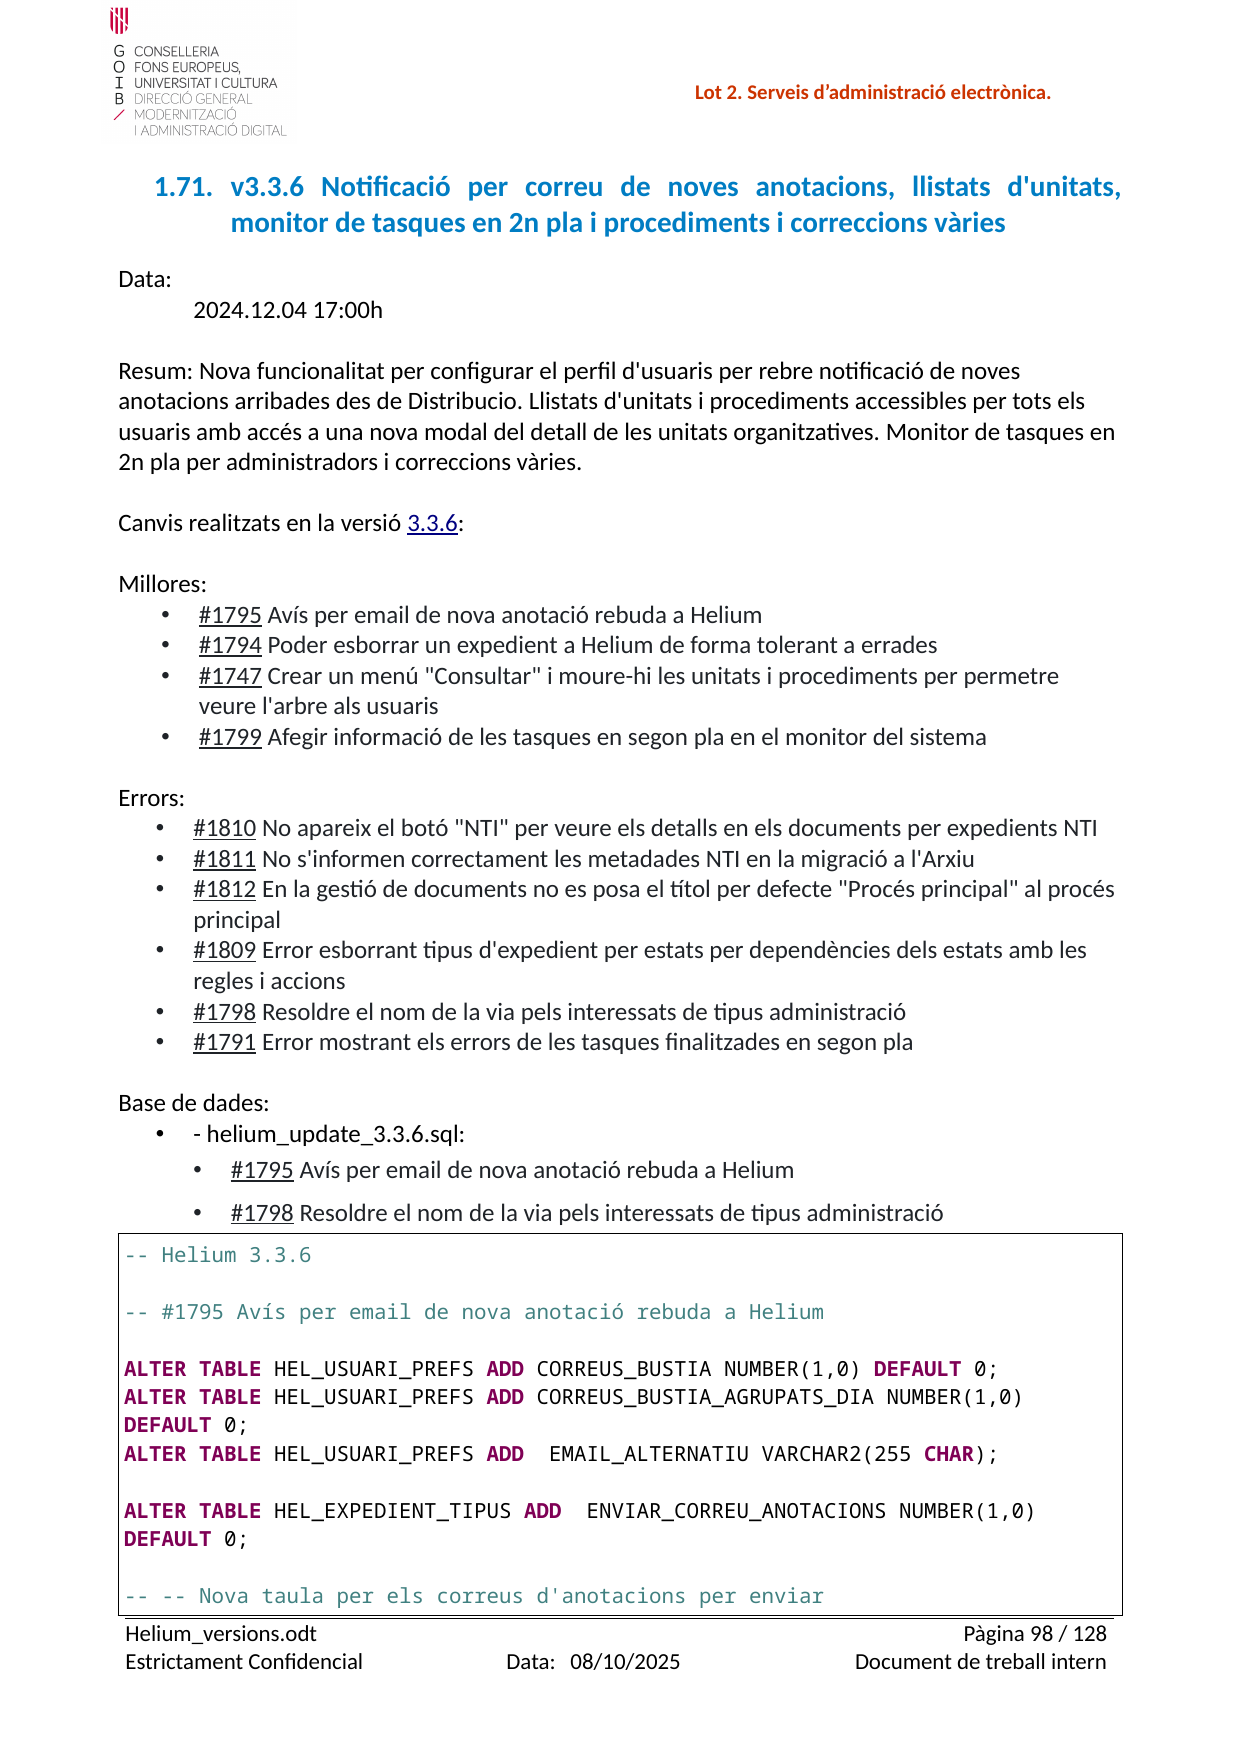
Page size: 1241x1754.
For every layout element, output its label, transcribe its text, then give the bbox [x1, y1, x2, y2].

text 2024.12.04 17:00h [118, 294, 1122, 324]
text Errors: [118, 782, 1122, 813]
text Base de dades: [118, 1087, 1122, 1118]
list #1798 Resoldre el nom de la via pels interessats de tipus administració [156, 996, 1122, 1026]
list #1798 Resoldre el nom de la via pels interessats de tipus administració [193, 1197, 1122, 1227]
list #1795 Avís per email de nova anotació rebuda a Helium [161, 599, 1122, 629]
text Millores: [118, 568, 1122, 599]
list #1809 Error esborrant tipus d'expedient per estats per dependències dels estats amb les regles i accions [156, 935, 1122, 996]
text Resum: Nova funcionalitat per configurar el perfil d'usuaris per rebre notificació de noves anotacions arribades des de Distribucio. Llistats d'unitats i procediments accessibles per tots els usuaris amb accés a una nova modal del detall de les unitats organitzatives. Monitor de tasques en 2n pla per administradors i correccions vàries. [118, 355, 1122, 477]
list #1799 Afegir informació de les tasques en segon pla en el monitor del sistema [161, 721, 1122, 752]
list #1810 No apareix el botó "NTI" per veure els detalls en els documents per expedients NTI [156, 813, 1122, 843]
list #1811 No s'informen correctament les metadades NTI en la migració a l'Arxiu [156, 843, 1122, 874]
text Data: [118, 263, 1122, 294]
list - helium_update_3.3.6.sql: [156, 1118, 1122, 1148]
list #1791 Error mostrant els errors de les tasques finalitzades en segon pla [156, 1026, 1122, 1057]
list #1747 Crear un menú "Consultar" i moure-hi les unitats i procediments per permetre veure l'arbre als usuaris [161, 660, 1122, 721]
list #1794 Poder esborrar un expedient a Helium de forma tolerant a errades [161, 629, 1122, 660]
list #1812 En la gestió de documents no es posa el títol per defecte "Procés principal" al procés principal [156, 874, 1122, 935]
text Canvis realitzats en la versió 3.3.6: [118, 507, 1122, 538]
subtitle v3.3.6 Notificació per correu de noves anotacions, llistats d'unitats, monitor de tasques en 2n pla i procediments i correccions vàries [153, 168, 1122, 239]
picture [100, 0, 297, 144]
list #1795 Avís per email de nova anotació rebuda a Helium [193, 1154, 1122, 1185]
table_header -- Helium 3.3.6 -- #1795 Avís per email de nova anotació rebuda a Helium ALTER TABLE HEL_USUARI_PREFS ADD CORREUS_BUSTIA NUMBER(1,0) DEFAULT 0; ALTER TABLE HEL_USUARI_PREFS ADD CORREUS_BUSTIA_AGRUPATS_DIA NUMBER(1,0) DEFAULT 0; ALTER TABLE HEL_USUARI_PREFS ADD EMAIL_ALTERNATIU VARCHAR2(255 CHAR); ALTER TABLE HEL_EXPEDIENT_TIPUS ADD ENVIAR_CORREU_ANOTACIONS NUMBER(1,0) DEFAULT 0; -- -- Nova taula per els correus d'anotacions per enviar [119, 1234, 1122, 1615]
